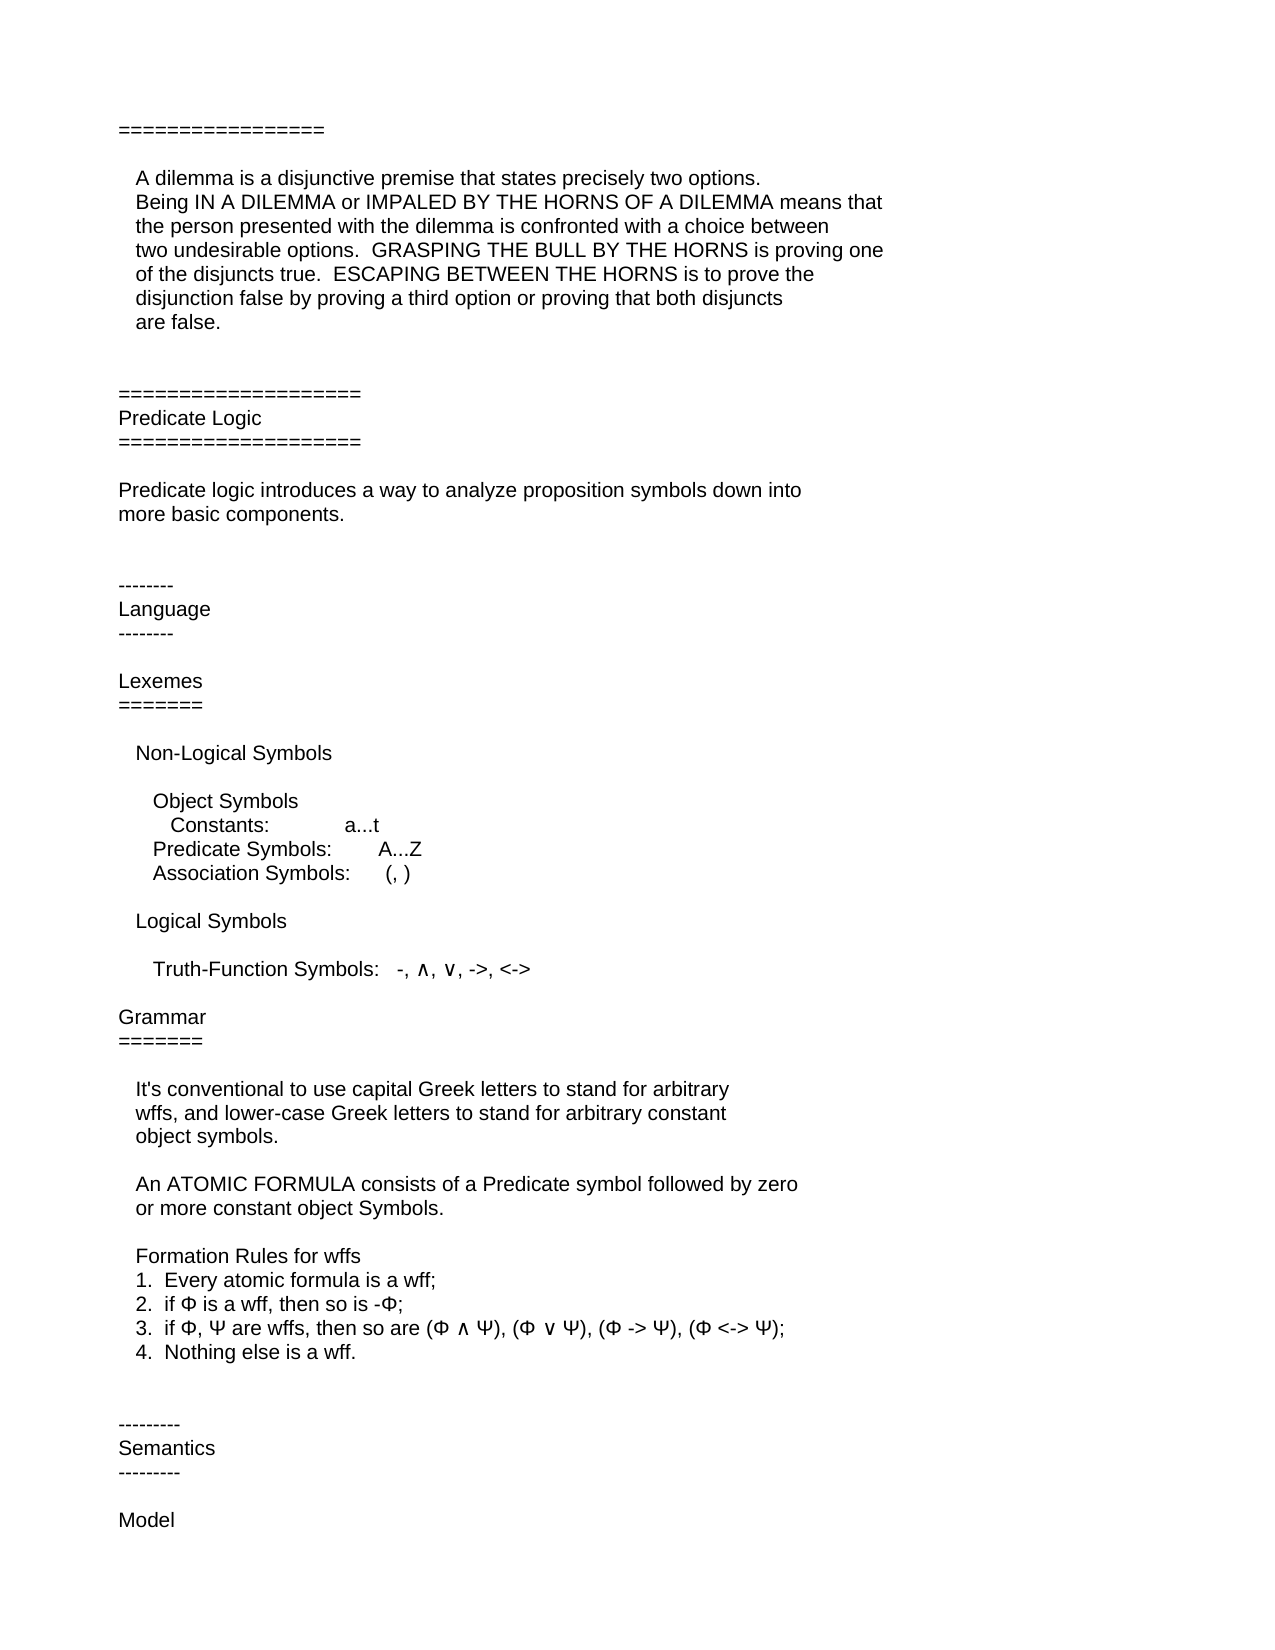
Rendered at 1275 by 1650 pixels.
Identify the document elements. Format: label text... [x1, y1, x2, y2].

text A dilemma is a disjunctive premise that states precisely two options. [118, 166, 1157, 190]
text 4. Nothing else is a wff. [118, 1340, 1157, 1364]
text Predicate logic introduces a way to analyze proposition symbols down into [118, 477, 1157, 501]
text Truth-Function Symbols: -, ∧, ∨, ->, <-> [118, 957, 1157, 981]
text Object Symbols [118, 789, 1157, 813]
text -------- [118, 621, 1157, 645]
text Formation Rules for wffs [118, 1244, 1157, 1268]
text Association Symbols: (, ) [118, 861, 1157, 885]
text Logical Symbols [118, 909, 1157, 933]
text ==================== [118, 382, 1157, 406]
text -------- [118, 573, 1157, 597]
text ================= [118, 118, 1157, 142]
text --------- [118, 1460, 1157, 1484]
text are false. [118, 310, 1157, 334]
text It's conventional to use capital Greek letters to stand for arbitrary [118, 1076, 1157, 1100]
text Language [118, 597, 1157, 621]
text Being IN A DILEMMA or IMPALED BY THE HORNS OF A DILEMMA means that [118, 190, 1157, 214]
text Grammar [118, 1004, 1157, 1028]
text Predicate Symbols: A...Z [118, 837, 1157, 861]
text of the disjuncts true. ESCAPING BETWEEN THE HORNS is to prove the [118, 262, 1157, 286]
text the person presented with the dilemma is confronted with a choice between [118, 214, 1157, 238]
text --------- [118, 1412, 1157, 1436]
text 2. if Φ is a wff, then so is -Φ; [118, 1292, 1157, 1316]
text two undesirable options. GRASPING THE BULL BY THE HORNS is proving one [118, 238, 1157, 262]
text ======= [118, 693, 1157, 717]
text Lexemes [118, 669, 1157, 693]
text disjunction false by proving a third option or proving that both disjuncts [118, 286, 1157, 310]
text Semantics [118, 1436, 1157, 1460]
text ==================== [118, 429, 1157, 453]
text Non-Logical Symbols [118, 741, 1157, 765]
text Model [118, 1508, 1157, 1532]
text or more constant object Symbols. [118, 1196, 1157, 1220]
text object symbols. [118, 1124, 1157, 1148]
text Constants: a...t [118, 813, 1157, 837]
text Predicate Logic [118, 406, 1157, 429]
text An ATOMIC FORMULA consists of a Predicate symbol followed by zero [118, 1172, 1157, 1196]
text more basic components. [118, 501, 1157, 525]
text 1. Every atomic formula is a wff; [118, 1268, 1157, 1292]
text ======= [118, 1028, 1157, 1052]
text 3. if Φ, Ψ are wffs, then so are (Φ ∧ Ψ), (Φ ∨ Ψ), (Φ -> Ψ), (Φ <-> Ψ); [118, 1316, 1157, 1340]
text wffs, and lower-case Greek letters to stand for arbitrary constant [118, 1100, 1157, 1124]
